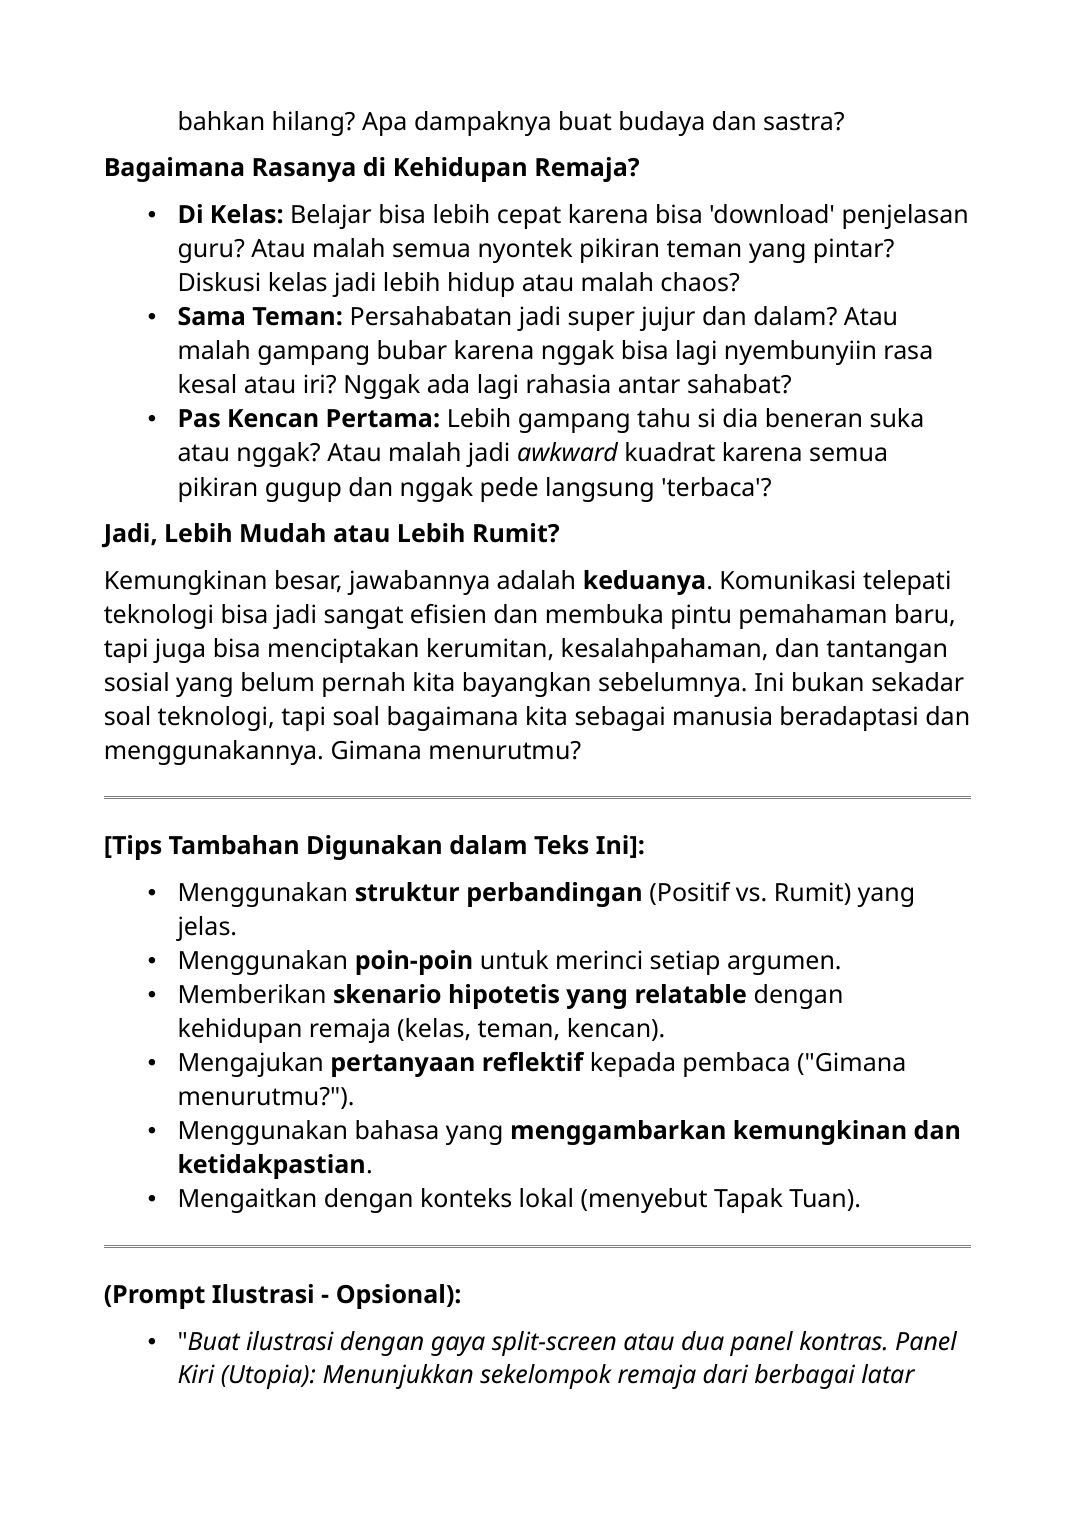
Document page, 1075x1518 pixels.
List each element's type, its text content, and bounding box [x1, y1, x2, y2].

text Kemungkinan besar, jawabannya adalah keduanya. Komunikasi telepati teknologi bisa jadi sangat efisien dan membuka pintu pemahaman baru, tapi juga bisa menciptakan kerumitan, kesalahpahaman, dan tantangan sosial yang belum pernah kita bayangkan sebelumnya. Ini bukan sekadar soal teknologi, tapi soal bagaimana kita sebagai manusia beradaptasi dan menggunakannya. Gimana menurutmu? [103, 562, 971, 767]
list bahkan hilang? Apa dampaknya buat budaya dan sastra? [148, 103, 971, 138]
list Menggunakan struktur perbandingan (Positif vs. Rumit) yang jelas. [148, 874, 971, 943]
list Pas Kencan Pertama: Lebih gampang tahu si dia beneran suka atau nggak? Atau malah jadi awkward kuadrat karena semua pikiran gugup dan nggak pede langsung 'terbaca'? [148, 401, 971, 503]
list Sama Teman: Persahabatan jadi super jujur dan dalam? Atau malah gampang bubar karena nggak bisa lagi nyembunyiin rasa kesal atau iri? Nggak ada lagi rahasia antar sahabat? [148, 299, 971, 401]
text Jadi, Lebih Mudah atau Lebih Rumit? [103, 516, 971, 550]
list Menggunakan bahasa yang menggambarkan kemungkinan dan ketidakpastian. [148, 1113, 971, 1181]
list Di Kelas: Belajar bisa lebih cepat karena bisa 'download' penjelasan guru? Atau malah semua nyontek pikiran teman yang pintar? Diskusi kelas jadi lebih hidup atau malah chaos? [148, 197, 971, 299]
text (Prompt Ilustrasi - Opsional): [103, 1277, 971, 1311]
list Mengaitkan dengan konteks lokal (menyebut Tapak Tuan). [148, 1181, 971, 1215]
text [Tips Tambahan Digunakan dalam Teks Ini]: [103, 828, 971, 862]
list Mengajukan pertanyaan reflektif kepada pembaca ("Gimana menurutmu?"). [148, 1045, 971, 1113]
list "Buat ilustrasi dengan gaya split-screen atau dua panel kontras. Panel Kiri (Utopia): Menunjukkan sekelompok remaja dari berbagai latar [148, 1323, 971, 1391]
text Bagaimana Rasanya di Kehidupan Remaja? [103, 150, 971, 184]
list Memberikan skenario hipotetis yang relatable dengan kehidupan remaja (kelas, teman, kencan). [148, 977, 971, 1045]
list Menggunakan poin-poin untuk merinci setiap argumen. [148, 943, 971, 977]
